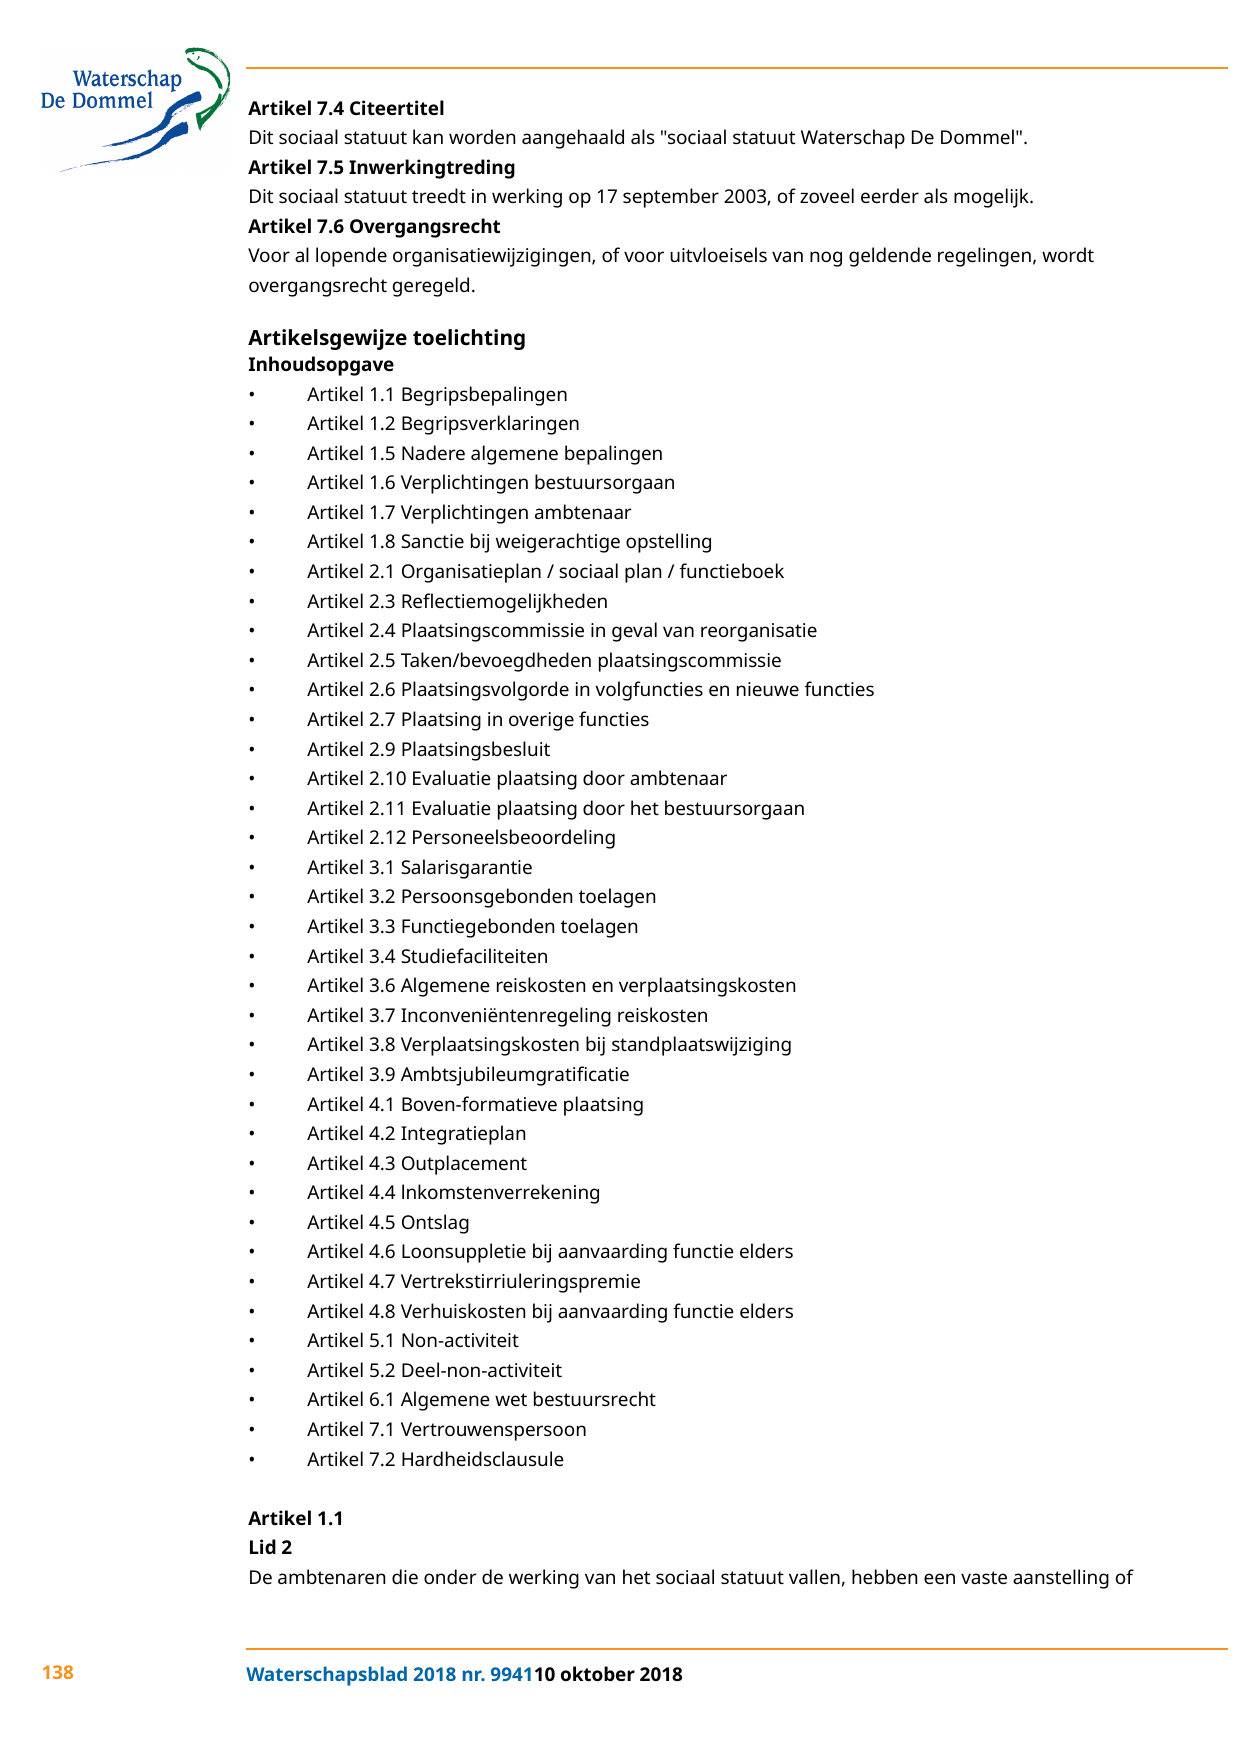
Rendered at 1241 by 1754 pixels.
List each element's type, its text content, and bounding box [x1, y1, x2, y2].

list Artikel 2.7 Plaatsing in overige functies [248, 706, 1152, 732]
list Artikel 3.6 Algemene reiskosten en verplaatsingskosten [248, 972, 1152, 998]
list Artikel 7.2 Hardheidsclausule [248, 1446, 1152, 1471]
list Artikel 5.1 Non-activiteit [248, 1327, 1152, 1353]
list Artikel 6.1 Algemene wet bestuursrecht [248, 1387, 1152, 1412]
list Artikel 3.4 Studiefaciliteiten [248, 943, 1152, 968]
list Artikel 2.10 Evaluatie plaatsing door ambtenaar [248, 765, 1152, 791]
list Artikel 3.8 Verplaatsingskosten bij standplaatswijziging [248, 1032, 1152, 1057]
list Artikel 7.1 Vertrouwenspersoon [248, 1416, 1152, 1442]
list Artikel 3.3 Functiegebonden toelagen [248, 913, 1152, 939]
list Artikel 1.7 Verplichtingen ambtenaar [248, 499, 1152, 525]
text Dit sociaal statuut treedt in werking op 17 september 2003, of zoveel eerder als mogelijk. [248, 183, 1152, 209]
list Artikel 5.2 Deel-non-activiteit [248, 1357, 1152, 1383]
list Artikel 4.1 Boven-formatieve plaatsing [248, 1091, 1152, 1116]
list Artikel 2.5 Taken/bevoegdheden plaatsingscommissie [248, 647, 1152, 673]
list Artikel 4.3 Outplacement [248, 1150, 1152, 1176]
text Voor al lopende organisatiewijzigingen, of voor uitvloeisels van nog geldende regelingen, wordt overgangsrecht geregeld. [248, 243, 1152, 298]
list Artikel 4.6 Loonsuppletie bij aanvaarding functie elders [248, 1239, 1152, 1264]
list Artikel 1.5 Nadere algemene bepalingen [248, 440, 1152, 466]
list Artikel 4.8 Verhuiskosten bij aanvaarding functie elders [248, 1298, 1152, 1323]
list Artikel 1.2 Begripsverklaringen [248, 410, 1152, 436]
list Artikel 2.9 Plaatsingsbesluit [248, 736, 1152, 761]
list Artikel 4.2 Integratieplan [248, 1120, 1152, 1146]
list Artikel 4.7 Vertrekstirriuleringspremie [248, 1268, 1152, 1294]
list Artikel 2.11 Evaluatie plaatsing door het bestuursorgaan [248, 795, 1152, 821]
list Artikel 4.5 Ontslag [248, 1209, 1152, 1235]
text Artikel 7.4 Citeertitel [248, 95, 1152, 121]
list Artikel 3.9 Ambtsjubileumgratificatie [248, 1061, 1152, 1087]
list Artikel 2.12 Personeelsbeoordeling [248, 824, 1152, 850]
list Artikel 1.8 Sanctie bij weigerachtige opstelling [248, 529, 1152, 554]
text De ambtenaren die onder de werking van het sociaal statuut vallen, hebben een vaste aanstelling of [248, 1564, 1152, 1590]
list Artikel 2.3 Reflectiemogelijkheden [248, 588, 1152, 613]
text Artikel 7.6 Overgangsrecht [248, 213, 1152, 239]
list Artikel 4.4 lnkomstenverrekening [248, 1179, 1152, 1205]
list Artikel 2.6 Plaatsingsvolgorde in volgfuncties en nieuwe functies [248, 677, 1152, 702]
picture [41, 47, 231, 172]
text Artikel 1.1 [248, 1505, 1152, 1531]
list Artikel 3.2 Persoonsgebonden toelagen [248, 884, 1152, 909]
text Lid 2 [248, 1534, 1152, 1560]
text Inhoudsopgave [248, 351, 1152, 377]
text Artikelsgewijze toelichting [248, 323, 1152, 351]
list Artikel 2.1 Organisatieplan / sociaal plan / functieboek [248, 558, 1152, 584]
text Dit sociaal statuut kan worden aangehaald als "sociaal statuut Waterschap De Dommel". [248, 124, 1152, 150]
text Artikel 7.5 Inwerkingtreding [248, 154, 1152, 180]
list Artikel 1.1 Begripsbepalingen [248, 381, 1152, 406]
list Artikel 2.4 Plaatsingscommissie in geval van reorganisatie [248, 617, 1152, 643]
list Artikel 3.7 Inconveniëntenregeling reiskosten [248, 1002, 1152, 1028]
list Artikel 3.1 Salarisgarantie [248, 854, 1152, 880]
list Artikel 1.6 Verplichtingen bestuursorgaan [248, 469, 1152, 495]
